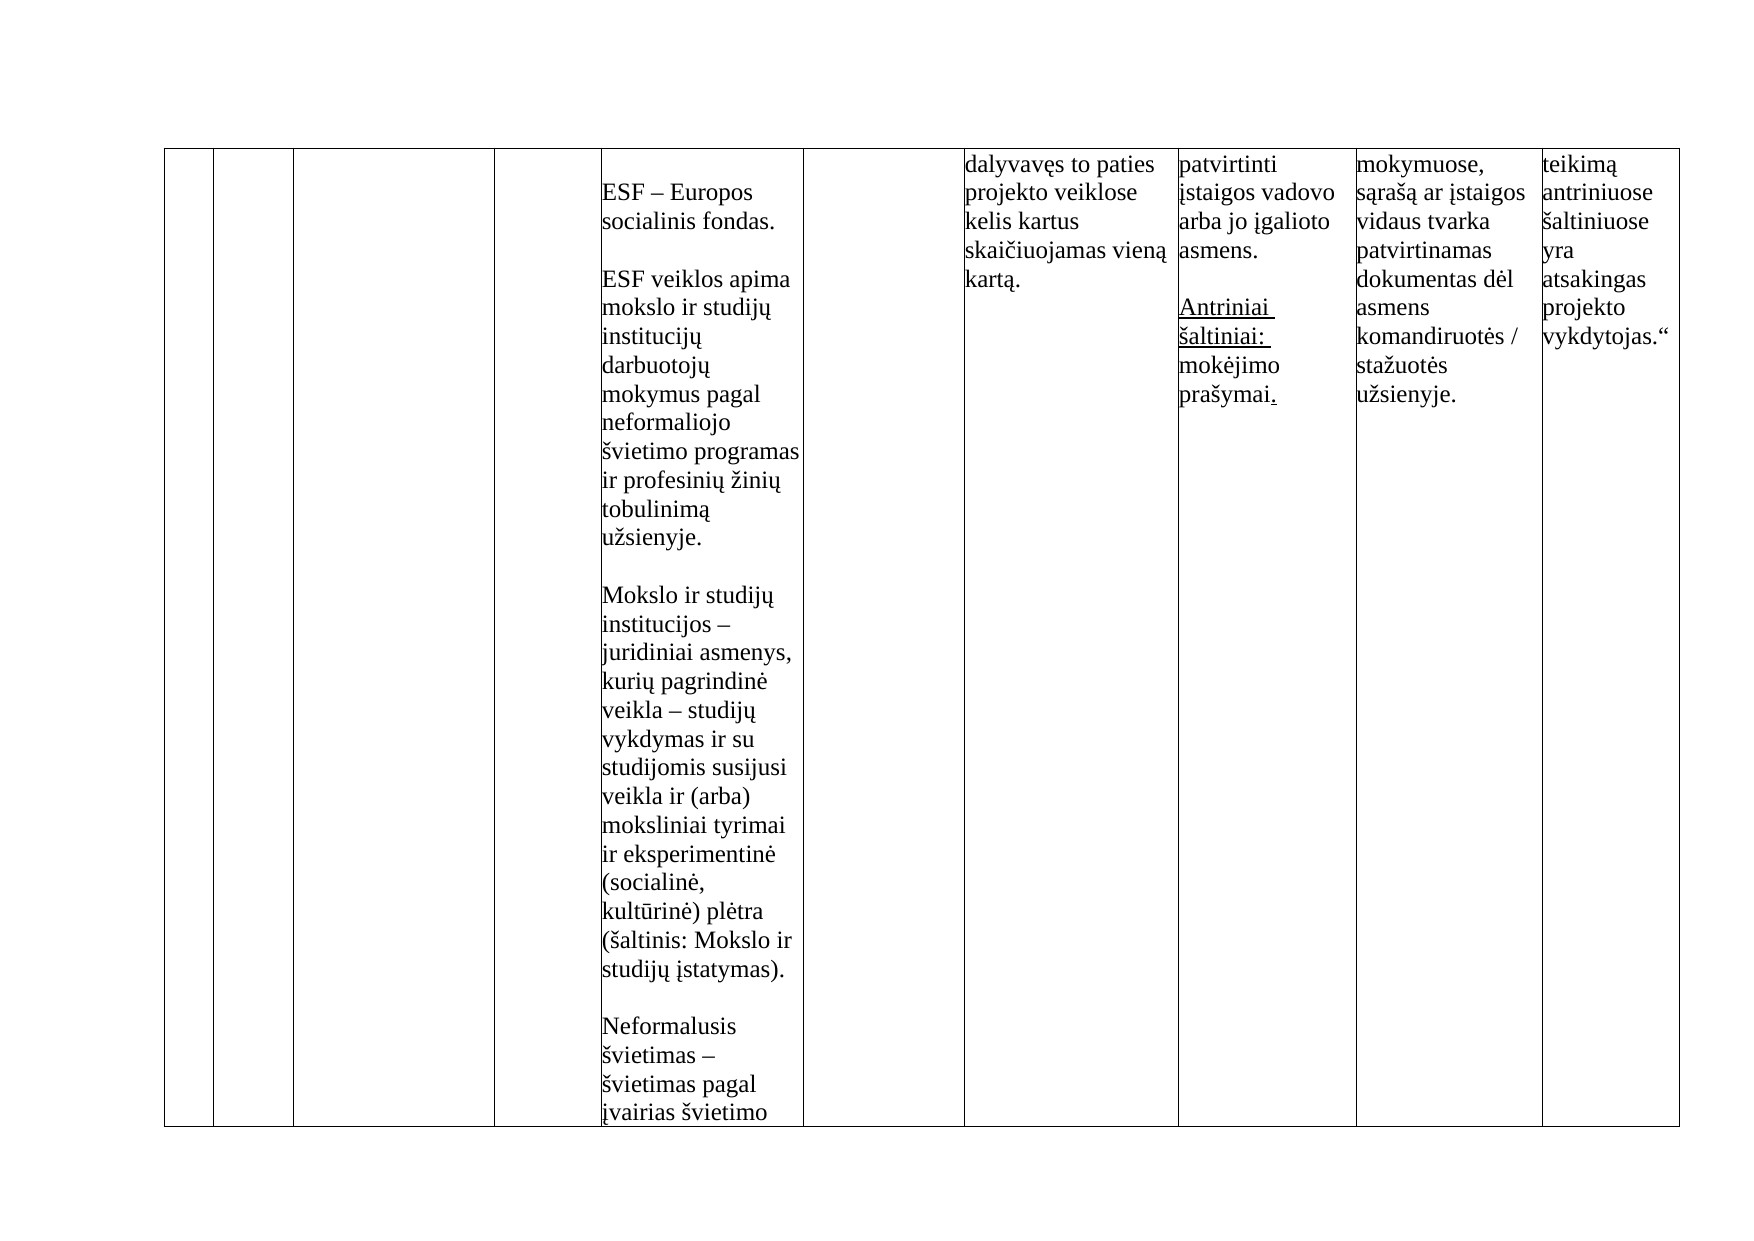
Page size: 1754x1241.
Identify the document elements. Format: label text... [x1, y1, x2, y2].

table_cell [804, 149, 964, 1126]
table_cell dalyvavęs to paties projekto veiklose kelis kartus skaičiuojamas vieną kartą. [965, 149, 1178, 1126]
table_cell mokymuose, sąrašą ar įstaigos vidaus tvarka patvirtinamas dokumentas dėl asmens komandiruotės / stažuotės užsienyje. [1357, 149, 1542, 1126]
table_cell ESF – Europos socialinis fondas. ESF veiklos apima mokslo ir studijų institucijų darbuotojų mokymus pagal neformaliojo švietimo programas ir profesinių žinių tobulinimą užsienyje. Mokslo ir studijų institucijos – juridiniai asmenys, kurių pagrindinė veikla – studijų vykdymas ir su studijomis susijusi veikla ir (arba) moksliniai tyrimai ir eksperimentinė (socialinė, kultūrinė) plėtra (šaltinis: Mokslo ir studijų įstatymas). Neformalusis švietimas – švietimas pagal įvairias švietimo [602, 149, 803, 1126]
table_cell [214, 149, 293, 1126]
table_cell teikimą antriniuose šaltiniuose yra atsakingas projekto vykdytojas.“ [1543, 149, 1679, 1126]
table_cell patvirtinti įstaigos vadovo arba jo įgalioto asmens. Antriniai šaltiniai: mokėjimo prašymai. [1179, 149, 1356, 1126]
table_cell [495, 149, 601, 1126]
table_cell [294, 149, 494, 1126]
table_cell [165, 149, 213, 1126]
